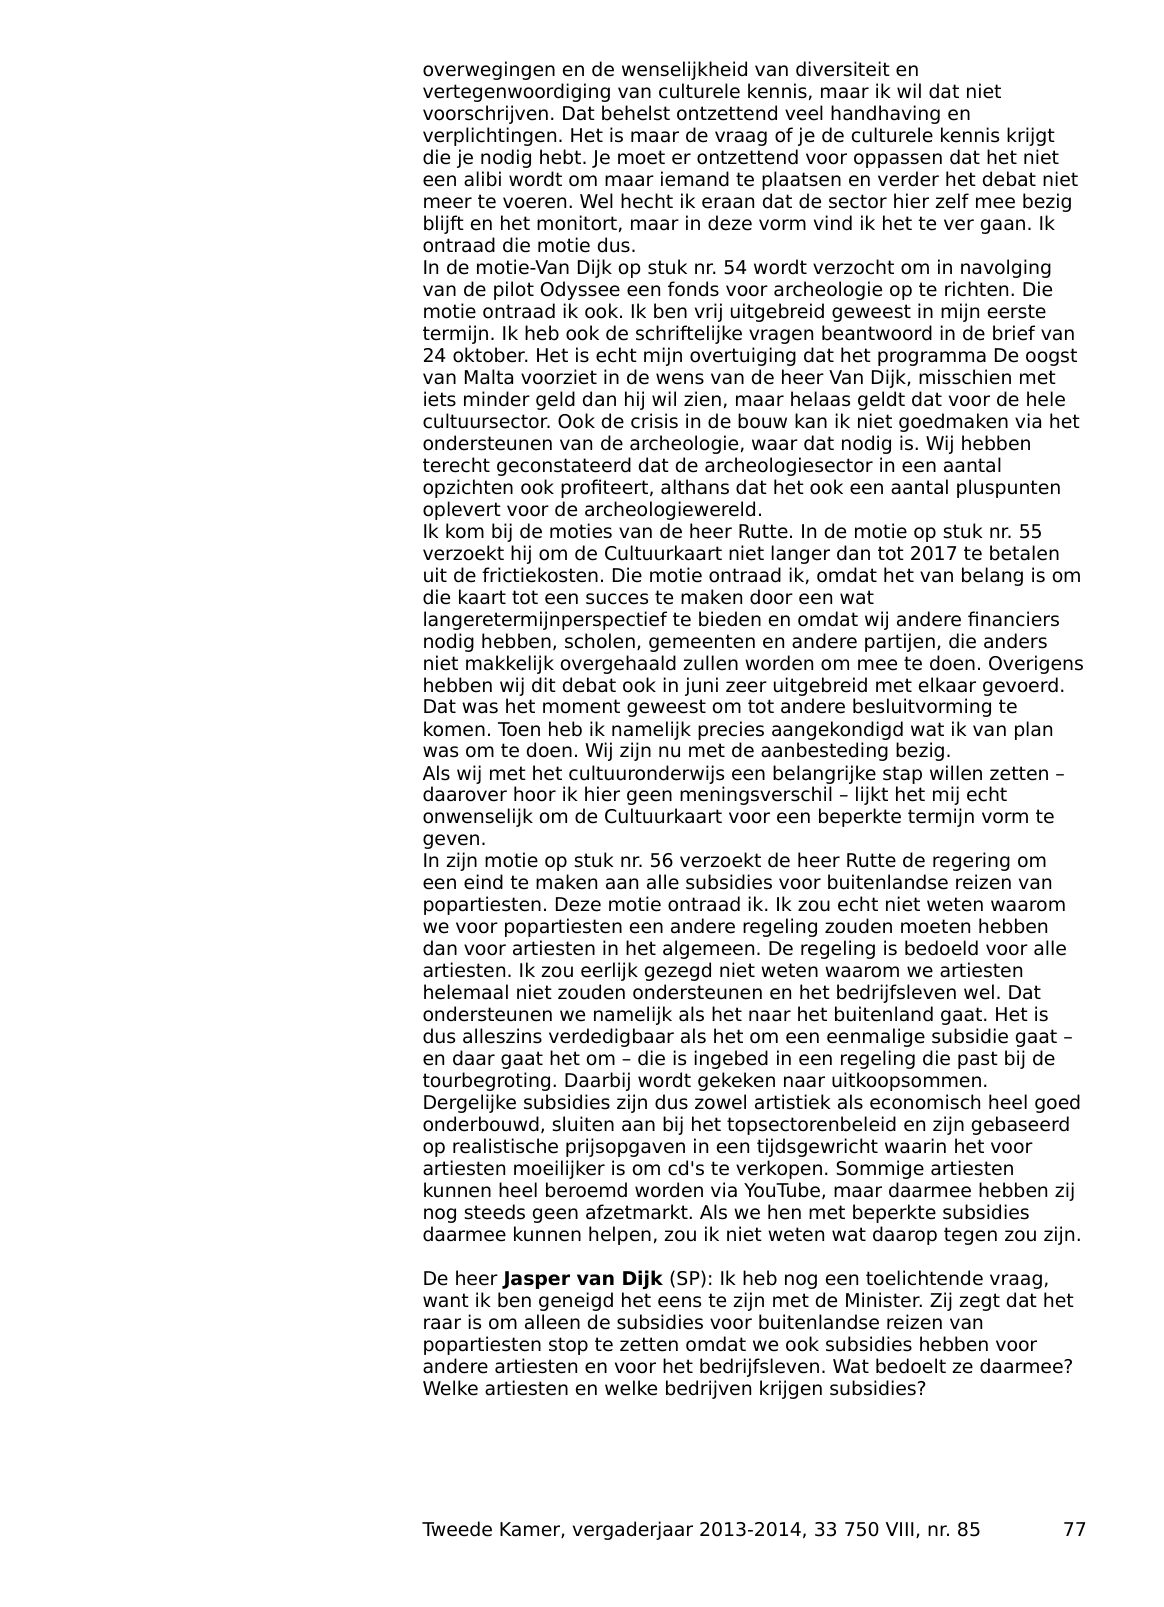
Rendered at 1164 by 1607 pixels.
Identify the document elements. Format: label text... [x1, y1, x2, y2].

text Als wij met het cultuuronderwijs een belangrijke stap willen zetten – daarover hoor ik hier geen meningsverschil – lijkt het mij echt onwenselijk om de Cultuurkaart voor een beperkte termijn vorm te geven. [422, 762, 1087, 850]
text overwegingen en de wenselijkheid van diversiteit en vertegenwoordiging van culturele kennis, maar ik wil dat niet voorschrijven. Dat behelst ontzettend veel handhaving en verplichtingen. Het is maar de vraag of je de culturele kennis krijgt die je nodig hebt. Je moet er ontzettend voor oppassen dat het niet een alibi wordt om maar iemand te plaatsen en verder het debat niet meer te voeren. Wel hecht ik eraan dat de sector hier zelf mee bezig blijft en het monitort, maar in deze vorm vind ik het te ver gaan. Ik ontraad die motie dus. [422, 59, 1087, 257]
text De heer Jasper van Dijk (SP): Ik heb nog een toelichtende vraag, want ik ben geneigd het eens te zijn met de Minister. Zij zegt dat het raar is om alleen de subsidies voor buitenlandse reizen van popartiesten stop te zetten omdat we ook subsidies hebben voor andere artiesten en voor het bedrijfsleven. Wat bedoelt ze daarmee? Welke artiesten en welke bedrijven krijgen subsidies? [422, 1268, 1087, 1400]
text In zijn motie op stuk nr. 56 verzoekt de heer Rutte de regering om een eind te maken aan alle subsidies voor buitenlandse reizen van popartiesten. Deze motie ontraad ik. Ik zou echt niet weten waarom we voor popartiesten een andere regeling zouden moeten hebben dan voor artiesten in het algemeen. De regeling is bedoeld voor alle artiesten. Ik zou eerlijk gezegd niet weten waarom we artiesten helemaal niet zouden ondersteunen en het bedrijfsleven wel. Dat ondersteunen we namelijk als het naar het buitenland gaat. Het is dus alleszins verdedigbaar als het om een eenmalige subsidie gaat – en daar gaat het om – die is ingebed in een regeling die past bij de tourbegroting. Daarbij wordt gekeken naar uitkoopsommen. Dergelijke subsidies zijn dus zowel artistiek als economisch heel goed onderbouwd, sluiten aan bij het topsectorenbeleid en zijn gebaseerd op realistische prijsopgaven in een tijdsgewricht waarin het voor artiesten moeilijker is om cd's te verkopen. Sommige artiesten kunnen heel beroemd worden via YouTube, maar daarmee hebben zij nog steeds geen afzetmarkt. Als we hen met beperkte subsidies daarmee kunnen helpen, zou ik niet weten wat daarop tegen zou zijn. [422, 850, 1087, 1246]
text In de motie-Van Dijk op stuk nr. 54 wordt verzocht om in navolging van de pilot Odyssee een fonds voor archeologie op te richten. Die motie ontraad ik ook. Ik ben vrij uitgebreid geweest in mijn eerste termijn. Ik heb ook de schriftelijke vragen beantwoord in de brief van 24 oktober. Het is echt mijn overtuiging dat het programma De oogst van Malta voorziet in de wens van de heer Van Dijk, misschien met iets minder geld dan hij wil zien, maar helaas geldt dat voor de hele cultuursector. Ook de crisis in de bouw kan ik niet goedmaken via het ondersteunen van de archeologie, waar dat nodig is. Wij hebben terecht geconstateerd dat de archeologiesector in een aantal opzichten ook profiteert, althans dat het ook een aantal pluspunten oplevert voor de archeologiewereld. [422, 257, 1087, 521]
text Ik kom bij de moties van de heer Rutte. In de motie op stuk nr. 55 verzoekt hij om de Cultuurkaart niet langer dan tot 2017 te betalen uit de frictiekosten. Die motie ontraad ik, omdat het van belang is om die kaart tot een succes te maken door een wat langeretermijnperspectief te bieden en omdat wij andere financiers nodig hebben, scholen, gemeenten en andere partijen, die anders niet makkelijk overgehaald zullen worden om mee te doen. Overigens hebben wij dit debat ook in juni zeer uitgebreid met elkaar gevoerd. Dat was het moment geweest om tot andere besluitvorming te komen. Toen heb ik namelijk precies aangekondigd wat ik van plan was om te doen. Wij zijn nu met de aanbesteding bezig. [422, 521, 1087, 762]
